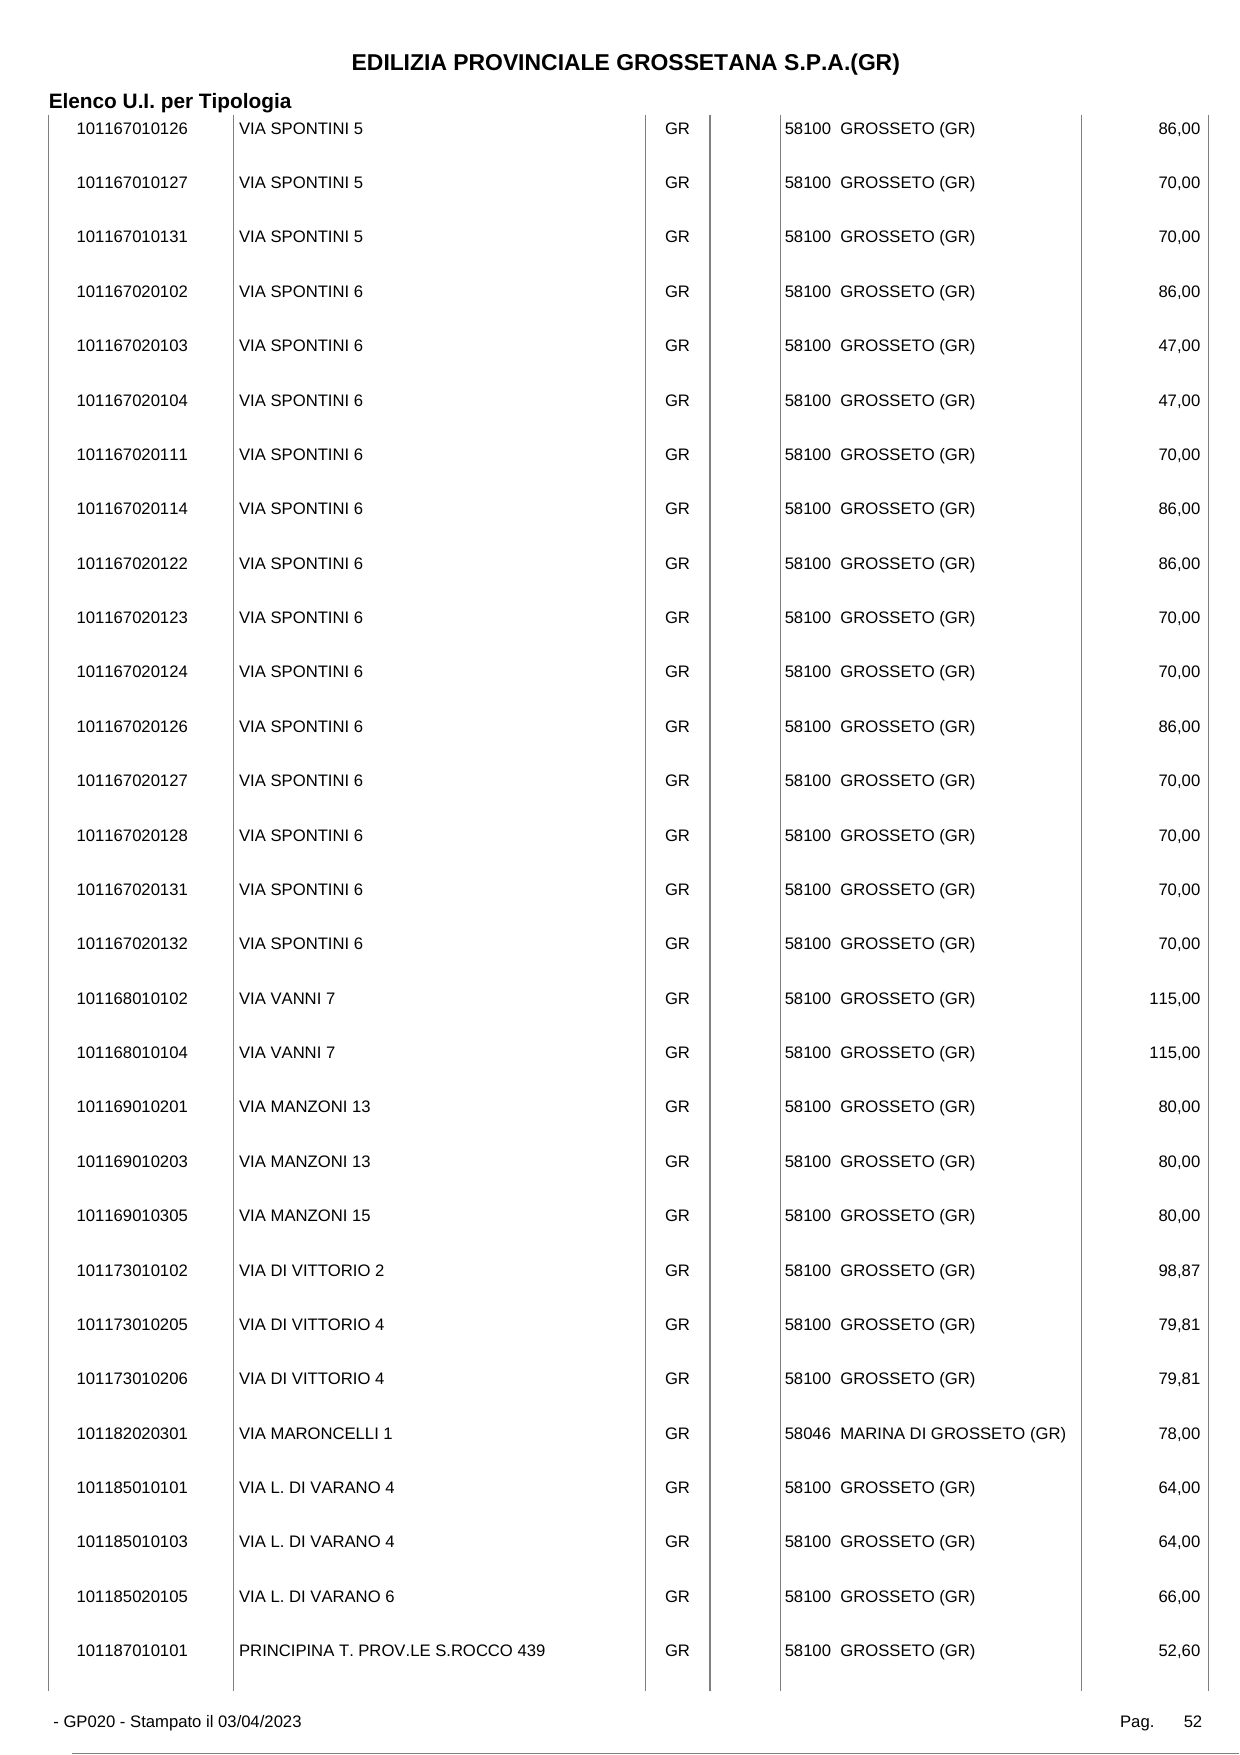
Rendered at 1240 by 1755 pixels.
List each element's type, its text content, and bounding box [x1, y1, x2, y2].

table_cell 101185010103 [49, 1528, 233, 1583]
table_cell VIA DI VITTORIO 2 [234, 1256, 588, 1311]
table_cell [589, 223, 645, 278]
table_cell 70,00 [1082, 223, 1208, 278]
table_cell GR [646, 658, 709, 713]
table_cell [711, 658, 780, 713]
table_cell [589, 1256, 645, 1311]
table_cell [589, 550, 645, 604]
table_cell 58100 GROSSETO (GR) [781, 1637, 1081, 1691]
table_cell 101167020104 [49, 386, 233, 441]
table_cell [711, 1365, 780, 1419]
table_cell VIA DI VITTORIO 4 [234, 1365, 588, 1419]
table_cell [589, 604, 645, 658]
table_cell 101167020102 [49, 278, 233, 332]
table_cell 64,00 [1082, 1474, 1208, 1528]
table_cell VIA DI VITTORIO 4 [234, 1311, 588, 1365]
table_cell 58100 GROSSETO (GR) [781, 223, 1081, 278]
table_cell 86,00 [1082, 495, 1208, 549]
table_cell VIA SPONTINI 5 [234, 115, 588, 169]
table_cell 70,00 [1082, 876, 1208, 930]
table_cell 101185020105 [49, 1583, 233, 1637]
table_cell 101187010101 [49, 1637, 233, 1691]
table_cell GR [646, 550, 709, 604]
table_cell GR [646, 1528, 709, 1583]
table_cell [589, 169, 645, 223]
table_cell 101167010127 [49, 169, 233, 223]
table_cell 101167020111 [49, 441, 233, 495]
table_cell VIA SPONTINI 6 [234, 876, 588, 930]
table_cell [711, 985, 780, 1039]
table_cell 70,00 [1082, 658, 1208, 713]
table_cell [589, 1528, 645, 1583]
table_cell 58100 GROSSETO (GR) [781, 495, 1081, 549]
table_cell GR [646, 1637, 709, 1691]
table_cell GR [646, 1474, 709, 1528]
table_cell GR [646, 115, 709, 169]
table_cell 101169010201 [49, 1093, 233, 1148]
table_cell VIA MARONCELLI 1 [234, 1420, 588, 1474]
table_cell VIA SPONTINI 6 [234, 441, 588, 495]
table_cell 101167020124 [49, 658, 233, 713]
table_cell 101168010102 [49, 985, 233, 1039]
table_cell GR [646, 876, 709, 930]
table_cell [589, 985, 645, 1039]
table_cell GR [646, 1093, 709, 1148]
table_cell 58100 GROSSETO (GR) [781, 604, 1081, 658]
table_cell [589, 658, 645, 713]
table_cell 101173010102 [49, 1256, 233, 1311]
table_cell 58046 MARINA DI GROSSETO (GR) [781, 1420, 1081, 1474]
table_cell 70,00 [1082, 604, 1208, 658]
table_cell [589, 441, 645, 495]
table_cell [589, 1202, 645, 1256]
table_cell VIA SPONTINI 6 [234, 658, 588, 713]
table_cell 101167020127 [49, 767, 233, 821]
table_cell 101167020122 [49, 550, 233, 604]
table_cell GR [646, 1202, 709, 1256]
table_cell VIA SPONTINI 6 [234, 550, 588, 604]
table_cell GR [646, 713, 709, 767]
table_cell VIA VANNI 7 [234, 985, 588, 1039]
table_cell 58100 GROSSETO (GR) [781, 115, 1081, 169]
table_cell 70,00 [1082, 441, 1208, 495]
table_cell 58100 GROSSETO (GR) [781, 985, 1081, 1039]
table_cell [711, 713, 780, 767]
table_cell [711, 1583, 780, 1637]
table_cell GR [646, 1256, 709, 1311]
table_cell [589, 876, 645, 930]
table_cell [711, 1093, 780, 1148]
table_cell 79,81 [1082, 1365, 1208, 1419]
table_cell GR [646, 1311, 709, 1365]
table_cell [711, 495, 780, 549]
table_cell 58100 GROSSETO (GR) [781, 767, 1081, 821]
table_cell [589, 115, 645, 169]
table_cell [589, 1420, 645, 1474]
table_cell 101169010305 [49, 1202, 233, 1256]
table_cell [589, 1583, 645, 1637]
table_cell VIA SPONTINI 6 [234, 604, 588, 658]
table_cell 101167010126 [49, 115, 233, 169]
table_cell [711, 1039, 780, 1093]
table_cell 58100 GROSSETO (GR) [781, 876, 1081, 930]
table_cell 79,81 [1082, 1311, 1208, 1365]
table_cell [711, 223, 780, 278]
table_cell [589, 278, 645, 332]
table_cell VIA MANZONI 13 [234, 1148, 588, 1202]
table_cell [711, 441, 780, 495]
table_cell VIA L. DI VARANO 4 [234, 1474, 588, 1528]
table_cell [589, 1637, 645, 1691]
table_cell 58100 GROSSETO (GR) [781, 386, 1081, 441]
table_cell 64,00 [1082, 1528, 1208, 1583]
table_cell [589, 1039, 645, 1093]
table_cell 86,00 [1082, 550, 1208, 604]
table_cell 58100 GROSSETO (GR) [781, 713, 1081, 767]
table_cell 101167020132 [49, 930, 233, 984]
table_cell [589, 821, 645, 876]
table_cell 101167020126 [49, 713, 233, 767]
table_cell VIA SPONTINI 6 [234, 767, 588, 821]
table_cell GR [646, 604, 709, 658]
table_cell 47,00 [1082, 386, 1208, 441]
table_cell 80,00 [1082, 1148, 1208, 1202]
table_cell [711, 1474, 780, 1528]
table_cell 58100 GROSSETO (GR) [781, 278, 1081, 332]
table_cell 52,60 [1082, 1637, 1208, 1691]
table_cell 80,00 [1082, 1093, 1208, 1148]
table_cell [589, 1093, 645, 1148]
table_cell VIA L. DI VARANO 4 [234, 1528, 588, 1583]
table_cell GR [646, 821, 709, 876]
table_cell 70,00 [1082, 821, 1208, 876]
table_cell 58100 GROSSETO (GR) [781, 1528, 1081, 1583]
table_cell 80,00 [1082, 1202, 1208, 1256]
table_cell 70,00 [1082, 169, 1208, 223]
table_cell [589, 1148, 645, 1202]
table_cell 58100 GROSSETO (GR) [781, 1365, 1081, 1419]
table_cell 101167020103 [49, 332, 233, 386]
table_cell [589, 1474, 645, 1528]
table_cell 101173010206 [49, 1365, 233, 1419]
table_cell 58100 GROSSETO (GR) [781, 1093, 1081, 1148]
table_cell 58100 GROSSETO (GR) [781, 1202, 1081, 1256]
table_cell VIA SPONTINI 5 [234, 169, 588, 223]
table_cell [711, 278, 780, 332]
table_cell 101167020128 [49, 821, 233, 876]
table_cell GR [646, 278, 709, 332]
table_cell [711, 386, 780, 441]
table_cell 58100 GROSSETO (GR) [781, 1311, 1081, 1365]
table_cell 58100 GROSSETO (GR) [781, 1474, 1081, 1528]
table_cell [589, 1365, 645, 1419]
table_cell VIA SPONTINI 6 [234, 713, 588, 767]
table_cell 58100 GROSSETO (GR) [781, 441, 1081, 495]
table_cell 86,00 [1082, 713, 1208, 767]
table_cell GR [646, 1365, 709, 1419]
table_cell 58100 GROSSETO (GR) [781, 1583, 1081, 1637]
table_cell GR [646, 386, 709, 441]
table_cell [711, 169, 780, 223]
table_cell VIA VANNI 7 [234, 1039, 588, 1093]
table_cell [589, 1311, 645, 1365]
table_cell [711, 1256, 780, 1311]
table_cell 101168010104 [49, 1039, 233, 1093]
table_cell GR [646, 495, 709, 549]
table_cell 86,00 [1082, 278, 1208, 332]
table_cell VIA SPONTINI 6 [234, 278, 588, 332]
table_cell GR [646, 441, 709, 495]
table_cell 58100 GROSSETO (GR) [781, 1256, 1081, 1311]
table_cell VIA SPONTINI 5 [234, 223, 588, 278]
table_cell 70,00 [1082, 930, 1208, 984]
table_cell 58100 GROSSETO (GR) [781, 930, 1081, 984]
table_cell [711, 930, 780, 984]
table_cell [711, 1311, 780, 1365]
table_cell [711, 1148, 780, 1202]
table_cell 101167010131 [49, 223, 233, 278]
table_cell GR [646, 1583, 709, 1637]
table_cell [711, 115, 780, 169]
table_cell [589, 930, 645, 984]
table_cell [711, 767, 780, 821]
table_cell [711, 1420, 780, 1474]
table_cell 58100 GROSSETO (GR) [781, 821, 1081, 876]
table_cell 58100 GROSSETO (GR) [781, 332, 1081, 386]
table_cell 58100 GROSSETO (GR) [781, 169, 1081, 223]
table_cell [589, 495, 645, 549]
table_cell 58100 GROSSETO (GR) [781, 550, 1081, 604]
table_cell [711, 550, 780, 604]
table_cell VIA SPONTINI 6 [234, 386, 588, 441]
table_cell [589, 332, 645, 386]
table_cell GR [646, 223, 709, 278]
table_cell 47,00 [1082, 332, 1208, 386]
table_cell 58100 GROSSETO (GR) [781, 658, 1081, 713]
table_cell VIA SPONTINI 6 [234, 930, 588, 984]
table_cell [711, 1528, 780, 1583]
table_cell 115,00 [1082, 1039, 1208, 1093]
table_cell GR [646, 332, 709, 386]
table_cell VIA SPONTINI 6 [234, 821, 588, 876]
table_cell [711, 876, 780, 930]
table_cell 115,00 [1082, 985, 1208, 1039]
table_cell [589, 767, 645, 821]
table_cell 101173010205 [49, 1311, 233, 1365]
table_cell 86,00 [1082, 115, 1208, 169]
table_cell 101169010203 [49, 1148, 233, 1202]
table_cell 101167020114 [49, 495, 233, 549]
table_cell VIA MANZONI 13 [234, 1093, 588, 1148]
table_cell VIA SPONTINI 6 [234, 495, 588, 549]
table_cell GR [646, 1039, 709, 1093]
table_cell 66,00 [1082, 1583, 1208, 1637]
table_cell 98,87 [1082, 1256, 1208, 1311]
table_cell VIA L. DI VARANO 6 [234, 1583, 588, 1637]
table_cell 78,00 [1082, 1420, 1208, 1474]
table_cell 101167020123 [49, 604, 233, 658]
table_cell VIA MANZONI 15 [234, 1202, 588, 1256]
table_cell GR [646, 985, 709, 1039]
table_cell [711, 1637, 780, 1691]
table_cell GR [646, 169, 709, 223]
table_cell 101167020131 [49, 876, 233, 930]
table_cell 101185010101 [49, 1474, 233, 1528]
table_cell [589, 386, 645, 441]
table_cell 101182020301 [49, 1420, 233, 1474]
table_cell GR [646, 1420, 709, 1474]
table_cell GR [646, 930, 709, 984]
table_cell 58100 GROSSETO (GR) [781, 1148, 1081, 1202]
table_cell GR [646, 767, 709, 821]
table_cell 58100 GROSSETO (GR) [781, 1039, 1081, 1093]
table_cell [711, 604, 780, 658]
table_cell [589, 713, 645, 767]
table_cell VIA SPONTINI 6 [234, 332, 588, 386]
table_cell [711, 821, 780, 876]
table_cell 70,00 [1082, 767, 1208, 821]
table_cell PRINCIPINA T. PROV.LE S.ROCCO 439 [234, 1637, 588, 1691]
table_cell GR [646, 1148, 709, 1202]
table_cell [711, 1202, 780, 1256]
table_cell [711, 332, 780, 386]
